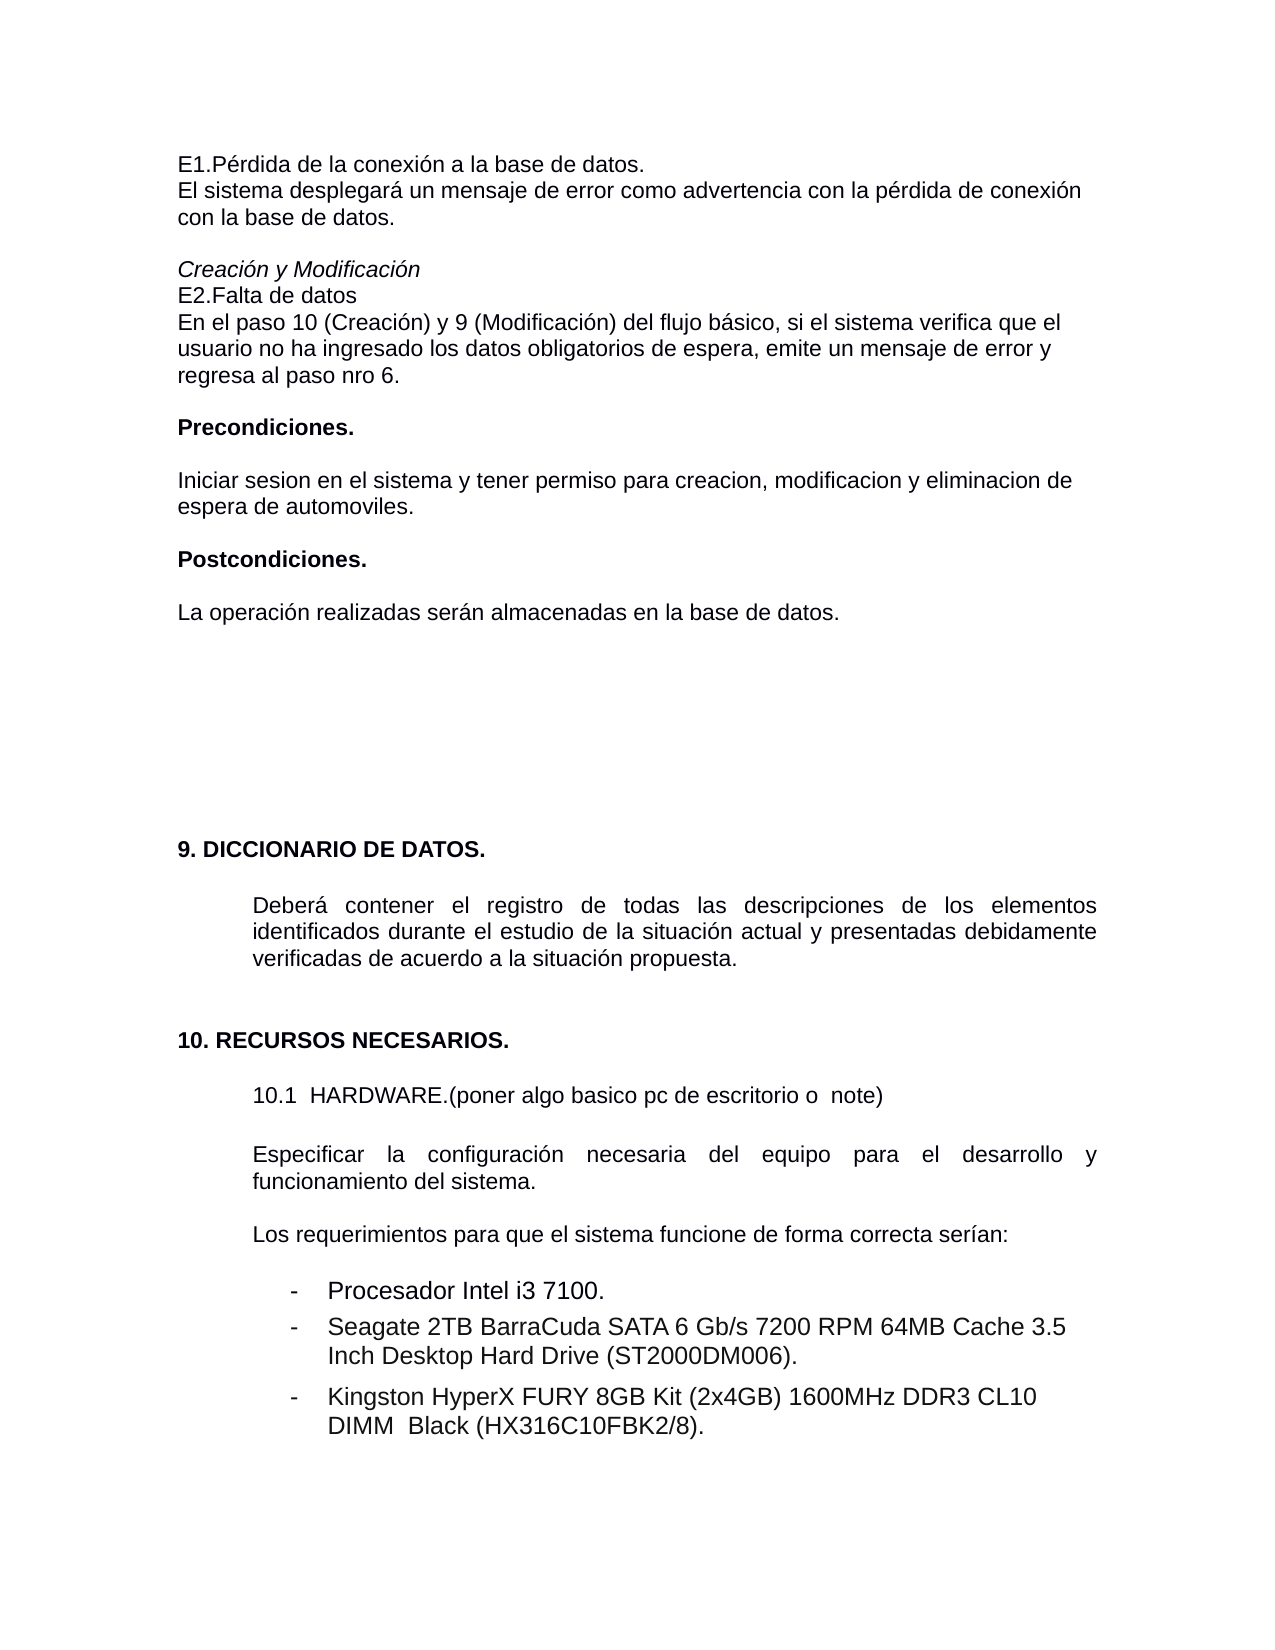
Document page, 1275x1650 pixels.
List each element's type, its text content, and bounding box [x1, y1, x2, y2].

text Creación y Modificación [177, 256, 1098, 282]
subtitle Seagate 2TB BarraCuda SATA 6 Gb/s 7200 RPM 64MB Cache 3.5 Inch Desktop Hard Drive (ST2000DM006). [290, 1312, 1098, 1370]
subtitle Procesador Intel i3 7100. [290, 1276, 1098, 1305]
text El sistema desplegará un mensaje de error como advertencia con la pérdida de conexión con la base de datos. [177, 177, 1098, 230]
text Especificar la configuración necesaria del equipo para el desarrollo y funcionamiento del sistema. [252, 1142, 1098, 1194]
text E2.Falta de datos [177, 282, 1098, 309]
text En el paso 10 (Creación) y 9 (Modificación) del flujo básico, si el sistema verifica que el usuario no ha ingresado los datos obligatorios de espera, emite un mensaje de error y regresa al paso nro 6. [177, 309, 1098, 388]
text Iniciar sesion en el sistema y tener permiso para creacion, modificacion y eliminacion de espera de automoviles. [177, 467, 1098, 520]
text Precondiciones. [177, 414, 1098, 441]
text Deberá contener el registro de todas las descripciones de los elementos identificados durante el estudio de la situación actual y presentadas debidamente verificadas de acuerdo a la situación propuesta. [252, 892, 1098, 971]
text La operación realizadas serán almacenadas en la base de datos. [177, 599, 1098, 625]
text Los requerimientos para que el sistema funcione de forma correcta serían: [252, 1219, 1098, 1247]
subtitle Kingston HyperX FURY 8GB Kit (2x4GB) 1600MHz DDR3 CL10 DIMM Black (HX316C10FBK2/8). [290, 1382, 1098, 1440]
text 9. DICCIONARIO DE DATOS. [177, 836, 1098, 862]
text 10.1 HARDWARE.(poner algo basico pc de escritorio o note) [252, 1083, 1098, 1109]
text 10. RECURSOS NECESARIOS. [177, 1027, 1098, 1053]
text Postcondiciones. [177, 546, 1098, 572]
text E1.Pérdida de la conexión a la base de datos. [177, 151, 1098, 177]
